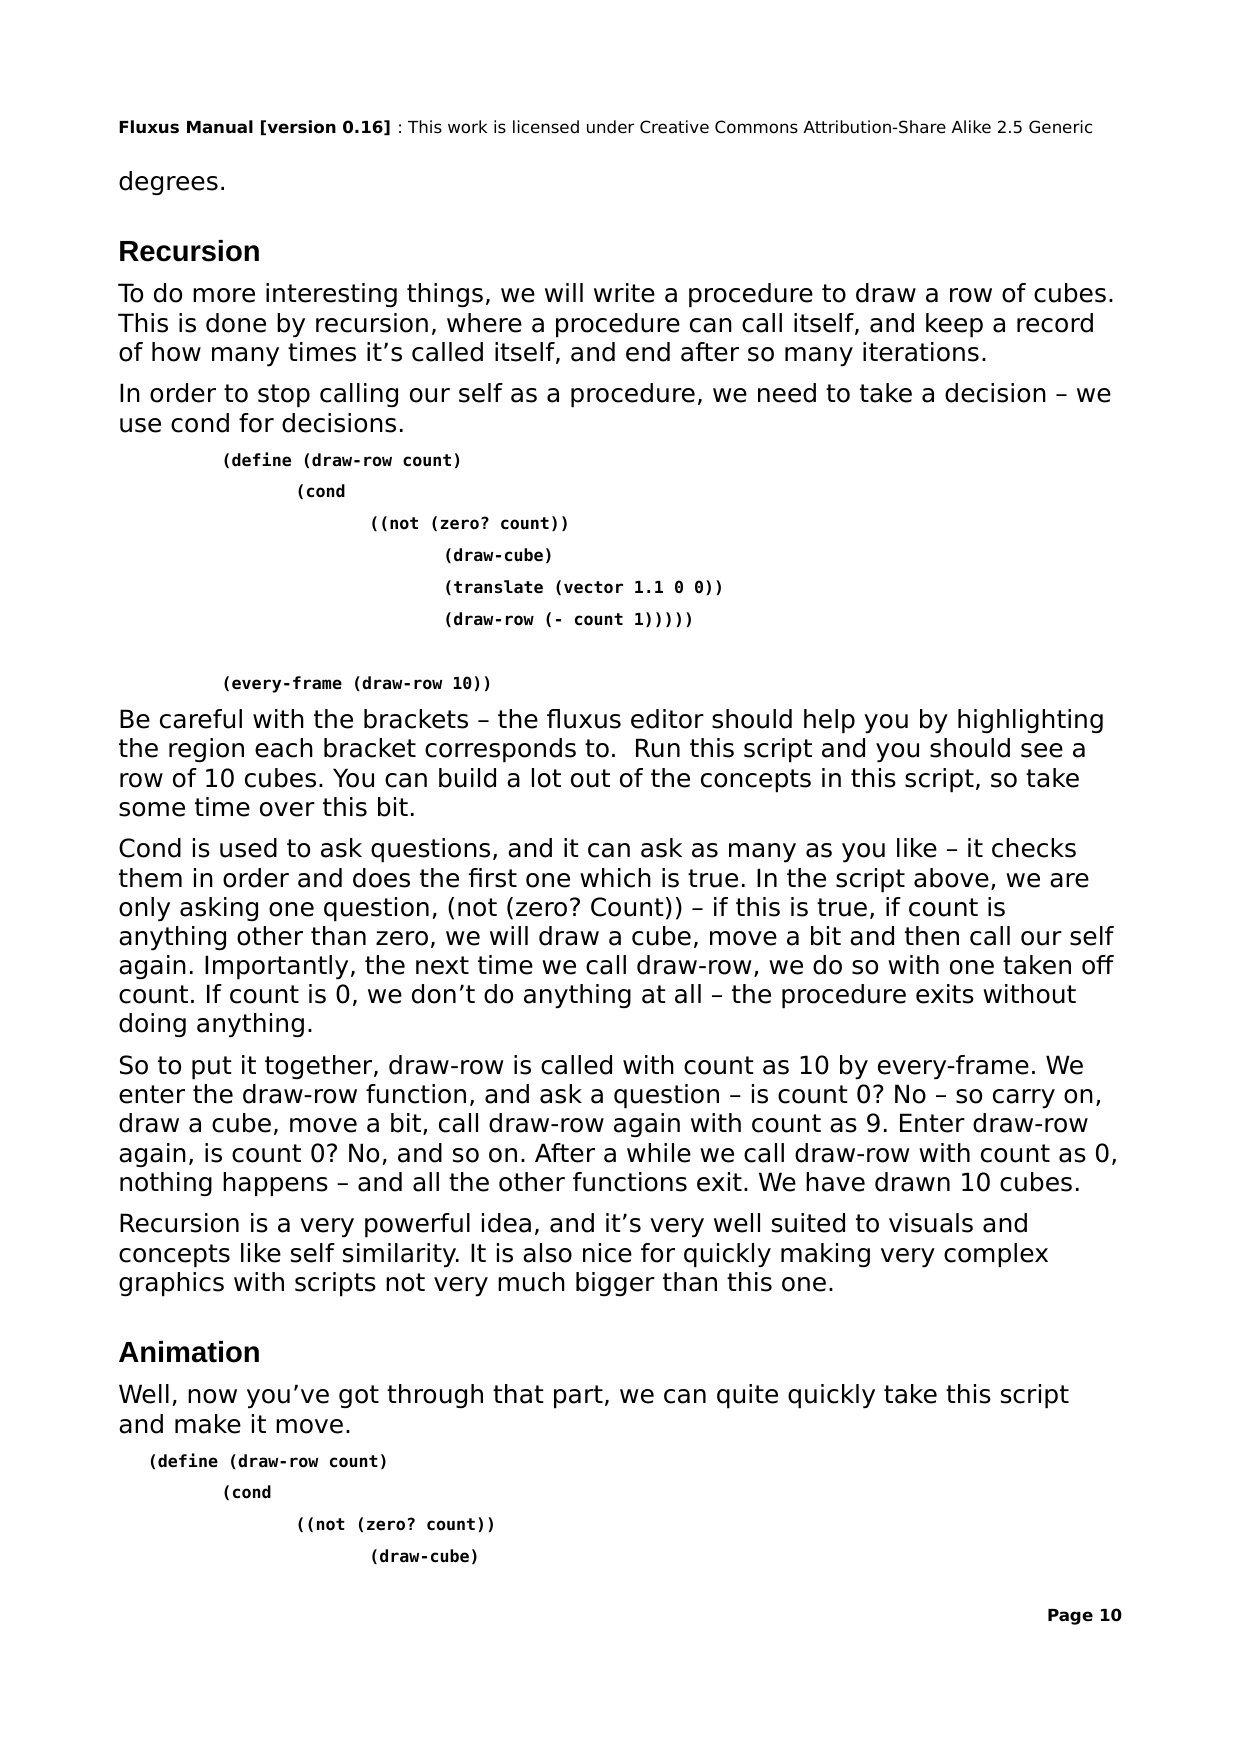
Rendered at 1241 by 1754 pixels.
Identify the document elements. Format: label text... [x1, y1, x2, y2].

text To do more interesting things, we will write a procedure to draw a row of cubes. This is done by recursion, where a procedure can call itself, and keep a record of how many times it’s called itself, and end after so many iterations. [118, 280, 1122, 367]
text degrees. [118, 167, 1122, 196]
text (draw-cube) [148, 546, 1122, 566]
text So to put it together, draw-row is called with count as 10 by every-frame. We enter the draw-row function, and ask a question – is count 0? No – so carry on, draw a cube, move a bit, call draw-row again with count as 9. Enter draw-row again, is count 0? No, and so on. After a while we call draw-row with count as 0, nothing happens – and all the other functions exit. We have drawn 10 cubes. [118, 1051, 1122, 1197]
text (define (draw-row count) [148, 1452, 1122, 1471]
text Well, now you’ve got through that part, we can quite quickly take this script and make it move. [118, 1381, 1122, 1439]
text ((not (zero? count)) [148, 514, 1122, 534]
text (draw-cube) [148, 1547, 1122, 1567]
text In order to stop calling our self as a procedure, we need to take a decision – we use cond for decisions. [118, 380, 1122, 438]
text (cond [148, 482, 1122, 502]
text Cond is used to ask questions, and it can ask as many as you like – it checks them in order and does the first one which is true. In the script above, we are only asking one question, (not (zero? Count)) – if this is true, if count is anything other than zero, we will draw a cube, move a bit and then call our self again. Importantly, the next time we call draw-row, we do so with one taken off count. If count is 0, we don’t do anything at all – the procedure exits without doing anything. [118, 835, 1122, 1039]
text (draw-row (- count 1))))) [148, 610, 1122, 629]
text (every-frame (draw-row 10)) [148, 674, 1122, 693]
subtitle Recursion [118, 234, 1122, 267]
text Recursion is a very powerful idea, and it’s very well suited to visuals and concepts like self similarity. It is also nice for quickly making very complex graphics with scripts not very much bigger than this one. [118, 1210, 1122, 1297]
subtitle Animation [118, 1335, 1122, 1368]
text ((not (zero? count)) [148, 1515, 1122, 1535]
text (cond [148, 1483, 1122, 1503]
text (define (draw-row count) [148, 451, 1122, 470]
text Be careful with the brackets – the fluxus editor should help you by highlighting the region each bracket corresponds to. Run this script and you should see a row of 10 cubes. You can build a lot out of the concepts in this script, so take some time over this bit. [118, 706, 1122, 822]
text (translate (vector 1.1 0 0)) [148, 578, 1122, 597]
